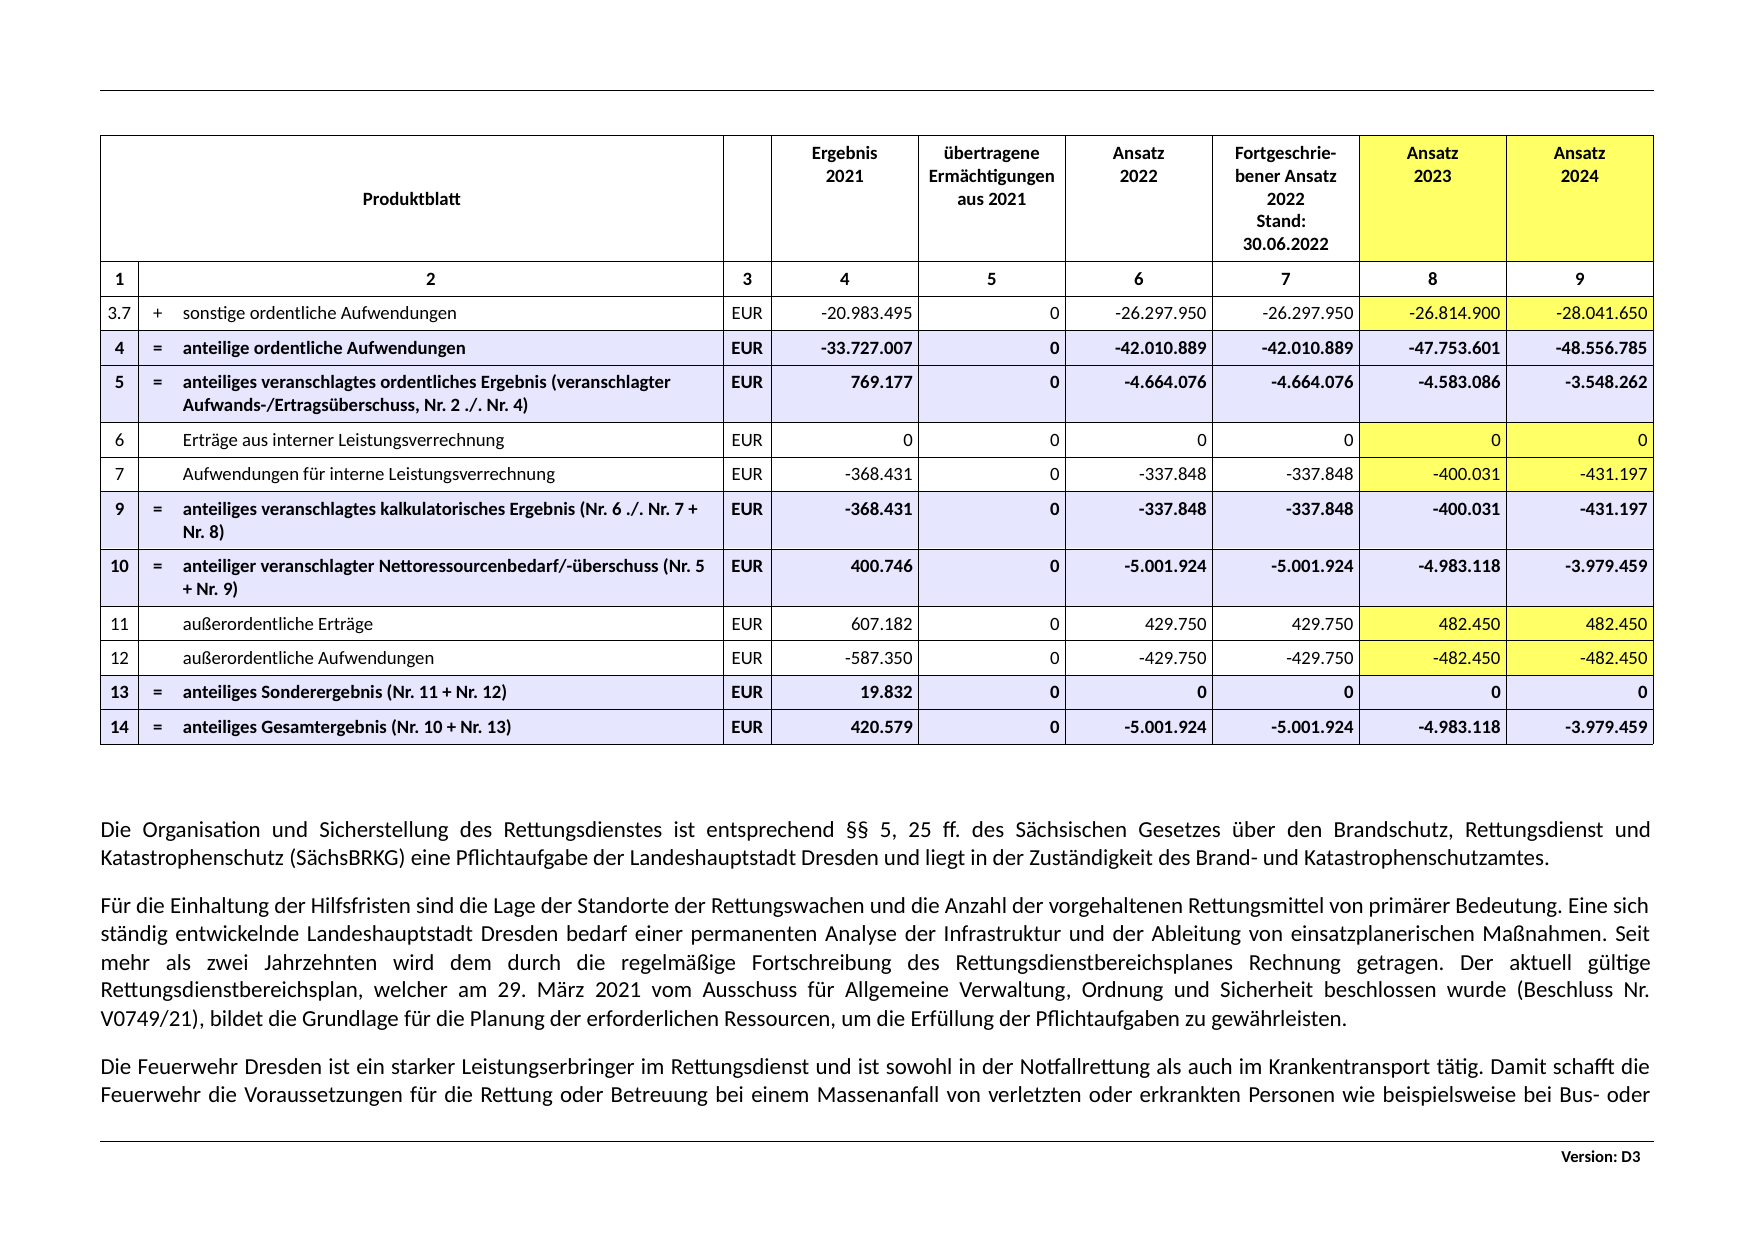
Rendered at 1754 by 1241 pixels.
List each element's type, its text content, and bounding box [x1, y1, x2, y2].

table_cell [139, 607, 177, 640]
table_cell 482.450 [1360, 607, 1506, 640]
table_cell 7 [101, 458, 138, 491]
table_cell 0 [1213, 676, 1359, 709]
table_cell 0 [1066, 423, 1212, 457]
table_cell 0 [919, 366, 1065, 422]
table_cell -5.001.924 [1066, 710, 1212, 744]
table_cell -3.548.262 [1507, 366, 1653, 422]
table_cell 7 [1213, 262, 1359, 296]
table_cell EUR [724, 676, 771, 709]
table_cell -3.979.459 [1507, 710, 1653, 744]
table_header Ansatz 2023 [1360, 136, 1506, 261]
table_header Ansatz 2024 [1507, 136, 1653, 261]
table_cell 2 [139, 262, 723, 296]
table_cell -337.848 [1213, 492, 1359, 548]
table_cell 6 [1066, 262, 1212, 296]
table_cell EUR [724, 492, 771, 548]
table_cell 0 [919, 331, 1065, 365]
table_cell 8 [1360, 262, 1506, 296]
table_cell -5.001.924 [1213, 550, 1359, 606]
table_cell = [139, 492, 177, 548]
table_cell -4.664.076 [1213, 366, 1359, 422]
table_cell anteiliger veranschlagter Nettoressourcenbedarf/-überschuss (Nr. 5 + Nr. 9) [177, 550, 723, 606]
table_header [724, 136, 771, 261]
text Die Feuerwehr Dresden ist ein starker Leistungserbringer im Rettungsdienst und ist sowohl in der Notfallrettung als auch im Krankentransport tätig. Damit schafft die Feuerwehr die Voraussetzungen für die Rettung oder Betreuung bei einem Massenanfall von verletzten oder erkrankten Personen wie beispielsweise bei Bus- oder [100, 1052, 1653, 1108]
table_cell 429.750 [1066, 607, 1212, 640]
table_cell 1 [101, 262, 138, 296]
table_cell 400.746 [772, 550, 918, 606]
table_cell -4.983.118 [1360, 710, 1506, 744]
table_cell 0 [919, 458, 1065, 491]
table_cell EUR [724, 607, 771, 640]
table_cell 14 [101, 710, 138, 744]
table_cell anteiliges veranschlagtes kalkulatorisches Ergebnis (Nr. 6 ./. Nr. 7 + Nr. 8) [177, 492, 723, 548]
table_cell -47.753.601 [1360, 331, 1506, 365]
table_cell 0 [1507, 423, 1653, 457]
table_cell EUR [724, 710, 771, 744]
table_cell = [139, 550, 177, 606]
table_cell -42.010.889 [1213, 331, 1359, 365]
table_cell 0 [919, 297, 1065, 330]
table_cell EUR [724, 331, 771, 365]
table_header Ansatz 2022 [1066, 136, 1212, 261]
table_cell 9 [101, 492, 138, 548]
table_cell EUR [724, 458, 771, 491]
table_cell -482.450 [1507, 641, 1653, 675]
table_cell -4.983.118 [1360, 550, 1506, 606]
table_cell -337.848 [1066, 458, 1212, 491]
table_cell -26.297.950 [1066, 297, 1212, 330]
table_cell -429.750 [1066, 641, 1212, 675]
table_cell -429.750 [1213, 641, 1359, 675]
table_cell 10 [101, 550, 138, 606]
table_cell 769.177 [772, 366, 918, 422]
table_cell -26.297.950 [1213, 297, 1359, 330]
table_cell [139, 458, 177, 491]
table_cell Erträge aus interner Leistungsverrechnung [177, 423, 723, 457]
table_cell 0 [919, 710, 1065, 744]
table_cell 0 [919, 492, 1065, 548]
table_cell -431.197 [1507, 458, 1653, 491]
table_cell = [139, 331, 177, 365]
table_cell 13 [101, 676, 138, 709]
table_cell = [139, 710, 177, 744]
table_cell -20.983.495 [772, 297, 918, 330]
table_cell 12 [101, 641, 138, 675]
table_cell = [139, 676, 177, 709]
table_cell -5.001.924 [1066, 550, 1212, 606]
table_cell 482.450 [1507, 607, 1653, 640]
table_header Fortgeschrie-bener Ansatz 2022 Stand: 30.06.2022 [1213, 136, 1359, 261]
table_cell 0 [1360, 676, 1506, 709]
table_cell [139, 641, 177, 675]
table_cell Aufwendungen für interne Leistungsverrechnung [177, 458, 723, 491]
table_cell -5.001.924 [1213, 710, 1359, 744]
table_cell 607.182 [772, 607, 918, 640]
table_cell 0 [919, 641, 1065, 675]
table_cell 19.832 [772, 676, 918, 709]
table_cell 5 [101, 366, 138, 422]
table_cell außerordentliche Aufwendungen [177, 641, 723, 675]
table_cell 0 [919, 550, 1065, 606]
table_cell 0 [1360, 423, 1506, 457]
table_cell 0 [1066, 676, 1212, 709]
table_cell EUR [724, 423, 771, 457]
table_cell anteiliges veranschlagtes ordentliches Ergebnis (veranschlagter Aufwands-/Ertragsüberschuss, Nr. 2 ./. Nr. 4) [177, 366, 723, 422]
table_cell anteiliges Sonderergebnis (Nr. 11 + Nr. 12) [177, 676, 723, 709]
table_cell 0 [1213, 423, 1359, 457]
table_cell = [139, 366, 177, 422]
table_cell -337.848 [1066, 492, 1212, 548]
table_cell -400.031 [1360, 458, 1506, 491]
table_cell 0 [919, 423, 1065, 457]
table_cell EUR [724, 297, 771, 330]
table_cell 429.750 [1213, 607, 1359, 640]
table_cell -368.431 [772, 458, 918, 491]
table_cell -4.664.076 [1066, 366, 1212, 422]
table_cell sonstige ordentliche Aufwendungen [177, 297, 723, 330]
table_cell anteilige ordentliche Aufwendungen [177, 331, 723, 365]
table_cell -48.556.785 [1507, 331, 1653, 365]
table_cell 0 [919, 607, 1065, 640]
table_cell 4 [772, 262, 918, 296]
table_cell -431.197 [1507, 492, 1653, 548]
table_cell -3.979.459 [1507, 550, 1653, 606]
table_cell außerordentliche Erträge [177, 607, 723, 640]
table_cell [139, 423, 177, 457]
table_cell 0 [1507, 676, 1653, 709]
table_cell -4.583.086 [1360, 366, 1506, 422]
table_cell -26.814.900 [1360, 297, 1506, 330]
table_cell + [139, 297, 177, 330]
table_header Produktblatt [101, 136, 723, 261]
table_cell 6 [101, 423, 138, 457]
table_cell -337.848 [1213, 458, 1359, 491]
table_cell -33.727.007 [772, 331, 918, 365]
table_cell 420.579 [772, 710, 918, 744]
text Die Organisation und Sicherstellung des Rettungsdienstes ist entsprechend §§ 5, 25 ff. des Sächsischen Gesetzes über den Brandschutz, Rettungsdienst und Katastrophenschutz (SächsBRKG) eine Pflichtaufgabe der Landeshauptstadt Dresden und liegt in der Zuständigkeit des Brand- und Katastrophenschutzamtes. [100, 815, 1653, 871]
table_cell -400.031 [1360, 492, 1506, 548]
table_cell 5 [919, 262, 1065, 296]
table_cell 3 [724, 262, 771, 296]
table_cell 11 [101, 607, 138, 640]
table_cell anteiliges Gesamtergebnis (Nr. 10 + Nr. 13) [177, 710, 723, 744]
table_cell 0 [919, 676, 1065, 709]
text Für die Einhaltung der Hilfsfristen sind die Lage der Standorte der Rettungswachen und die Anzahl der vorgehaltenen Rettungsmittel von primärer Bedeutung. Eine sich ständig entwickelnde Landeshauptstadt Dresden bedarf einer permanenten Analyse der Infrastruktur und der Ableitung von einsatzplanerischen Maßnahmen. Seit mehr als zwei Jahrzehnten wird dem durch die regelmäßige Fortschreibung des Rettungsdienstbereichsplanes Rechnung getragen. Der aktuell gültige Rettungsdienstbereichsplan, welcher am 29. März 2021 vom Ausschuss für Allgemeine Verwaltung, Ordnung und Sicherheit beschlossen wurde (Beschluss Nr. V0749/21), bildet die Grundlage für die Planung der erforderlichen Ressourcen, um die Erfüllung der Pflichtaufgaben zu gewährleisten. [100, 892, 1653, 1032]
table_cell 3.7 [101, 297, 138, 330]
table_cell -368.431 [772, 492, 918, 548]
table_cell -28.041.650 [1507, 297, 1653, 330]
table_cell 4 [101, 331, 138, 365]
table_cell 9 [1507, 262, 1653, 296]
table_cell -42.010.889 [1066, 331, 1212, 365]
table_cell EUR [724, 641, 771, 675]
table_cell EUR [724, 366, 771, 422]
table_cell -482.450 [1360, 641, 1506, 675]
table_cell EUR [724, 550, 771, 606]
table_cell 0 [772, 423, 918, 457]
table_cell -587.350 [772, 641, 918, 675]
table_header übertragene Ermächtigungen aus 2021 [919, 136, 1065, 261]
table_header Ergebnis 2021 [772, 136, 918, 261]
